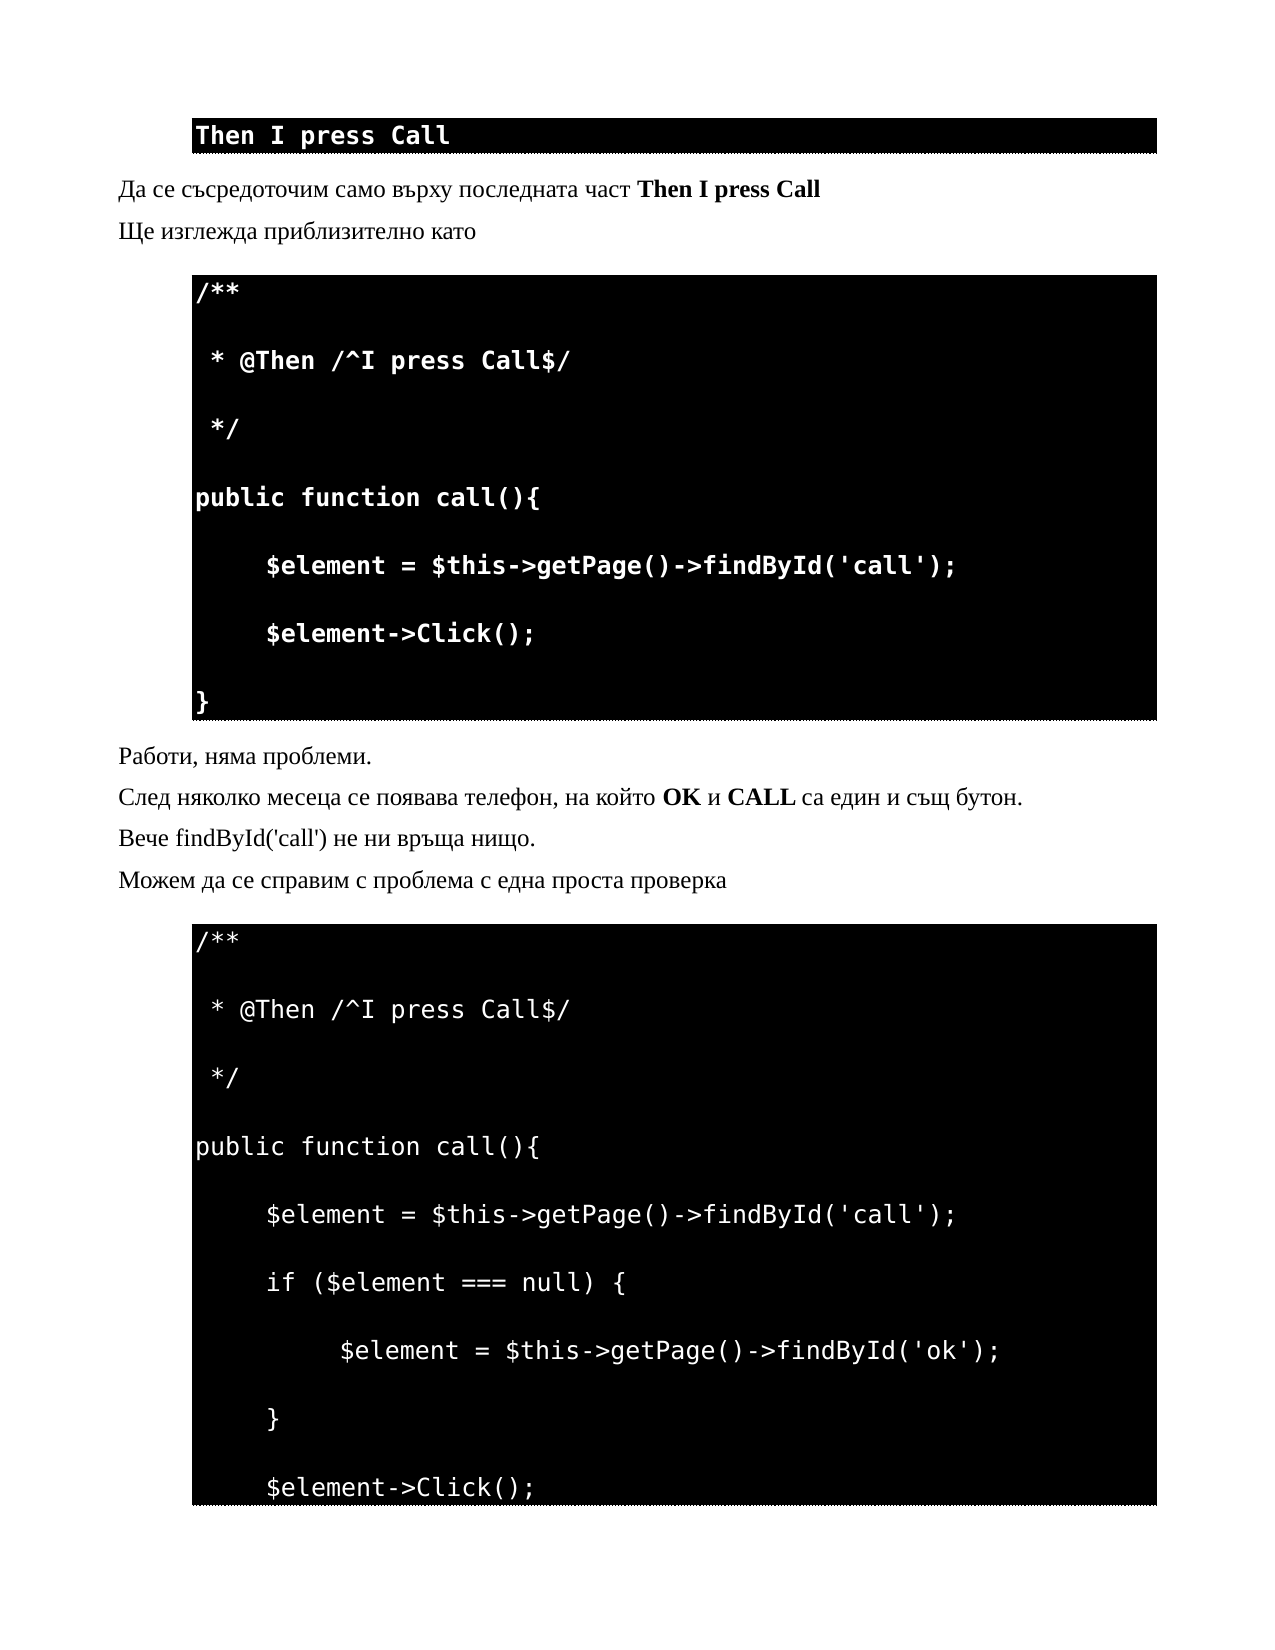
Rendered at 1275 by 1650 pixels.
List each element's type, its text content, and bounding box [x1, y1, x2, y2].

text $element = $this->getPage()->findById('call'); [192, 548, 1157, 580]
text $element = $this->getPage()->findById('ok'); [192, 1333, 1157, 1366]
text Да се съсредоточим само върху последната част Then I press Call [118, 174, 1157, 203]
text public function call(){ [192, 480, 1157, 512]
text public function call(){ [192, 1129, 1157, 1161]
text } [192, 1402, 1157, 1434]
text /** [192, 275, 1157, 307]
text Работи, няма проблеми. [118, 741, 1157, 770]
text * @Then /^I press Call$/ [192, 992, 1157, 1024]
text } [192, 684, 1157, 720]
text Then I press Call [192, 118, 1157, 153]
text /** [192, 924, 1157, 956]
text Ще изглежда приблизително като [118, 216, 1157, 244]
text * @Then /^I press Call$/ [192, 343, 1157, 376]
text $element = $this->getPage()->findById('call'); [192, 1197, 1157, 1229]
text След няколко месеца се появава телефон, на който OK и CALL са един и същ бутон. [118, 782, 1157, 811]
text */ [192, 412, 1157, 444]
text $element->Click(); [192, 616, 1157, 648]
text Можем да се справим с проблема с една проста проверка [118, 865, 1157, 893]
text $element->Click(); [192, 1470, 1157, 1505]
text Вече findById('call') не ни връща нищо. [118, 823, 1157, 852]
text */ [192, 1060, 1157, 1093]
text if ($element === null) { [192, 1265, 1157, 1297]
